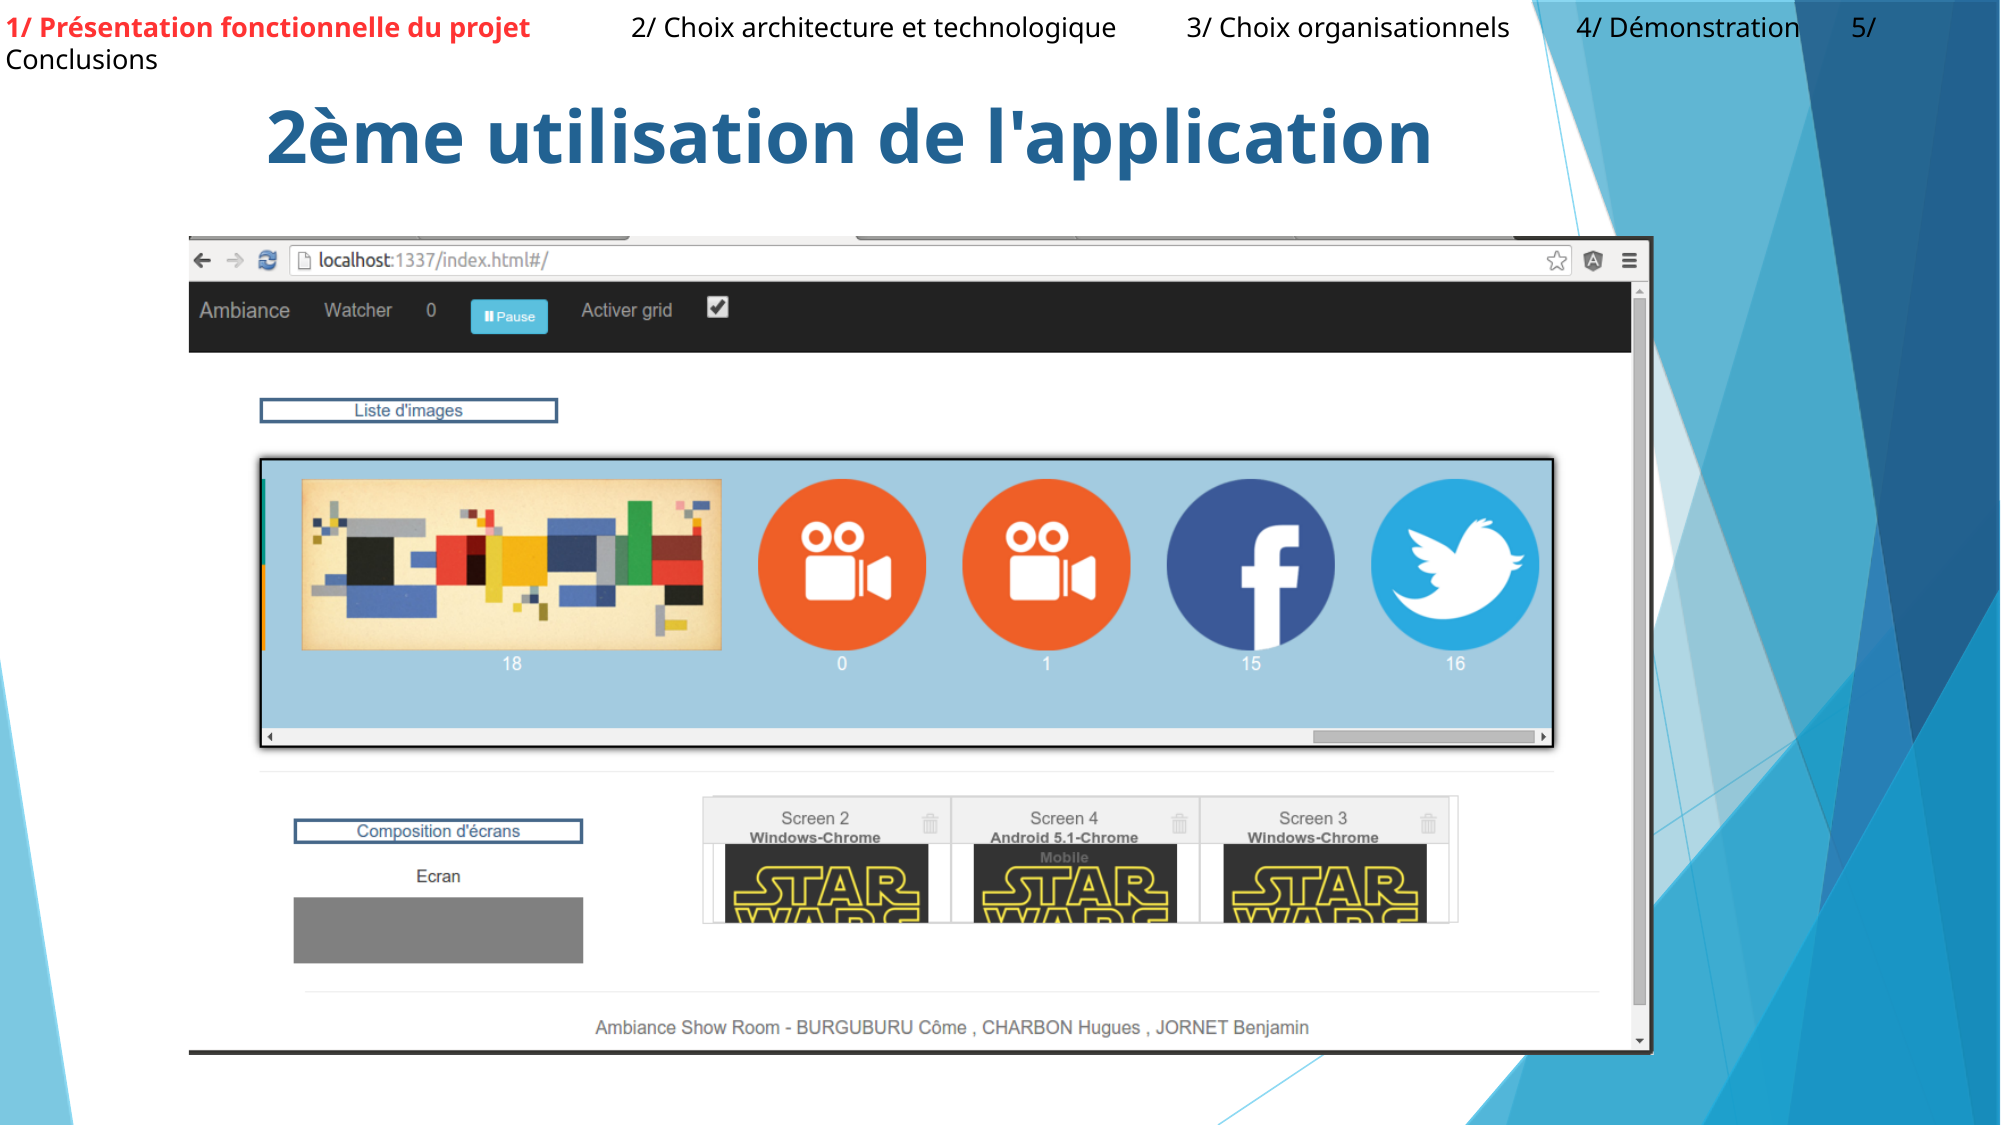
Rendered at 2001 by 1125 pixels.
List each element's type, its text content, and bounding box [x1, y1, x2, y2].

list 2ème utilisation de l'application [123, 83, 1578, 225]
text_box 1/ Présentation fonctionnelle du projet 2/ Choix architecture et technologique 3/ Choix organisationnels 4/ Démonstration 5/ Conclusions [0, 2, 1991, 83]
picture [188, 236, 1654, 1055]
